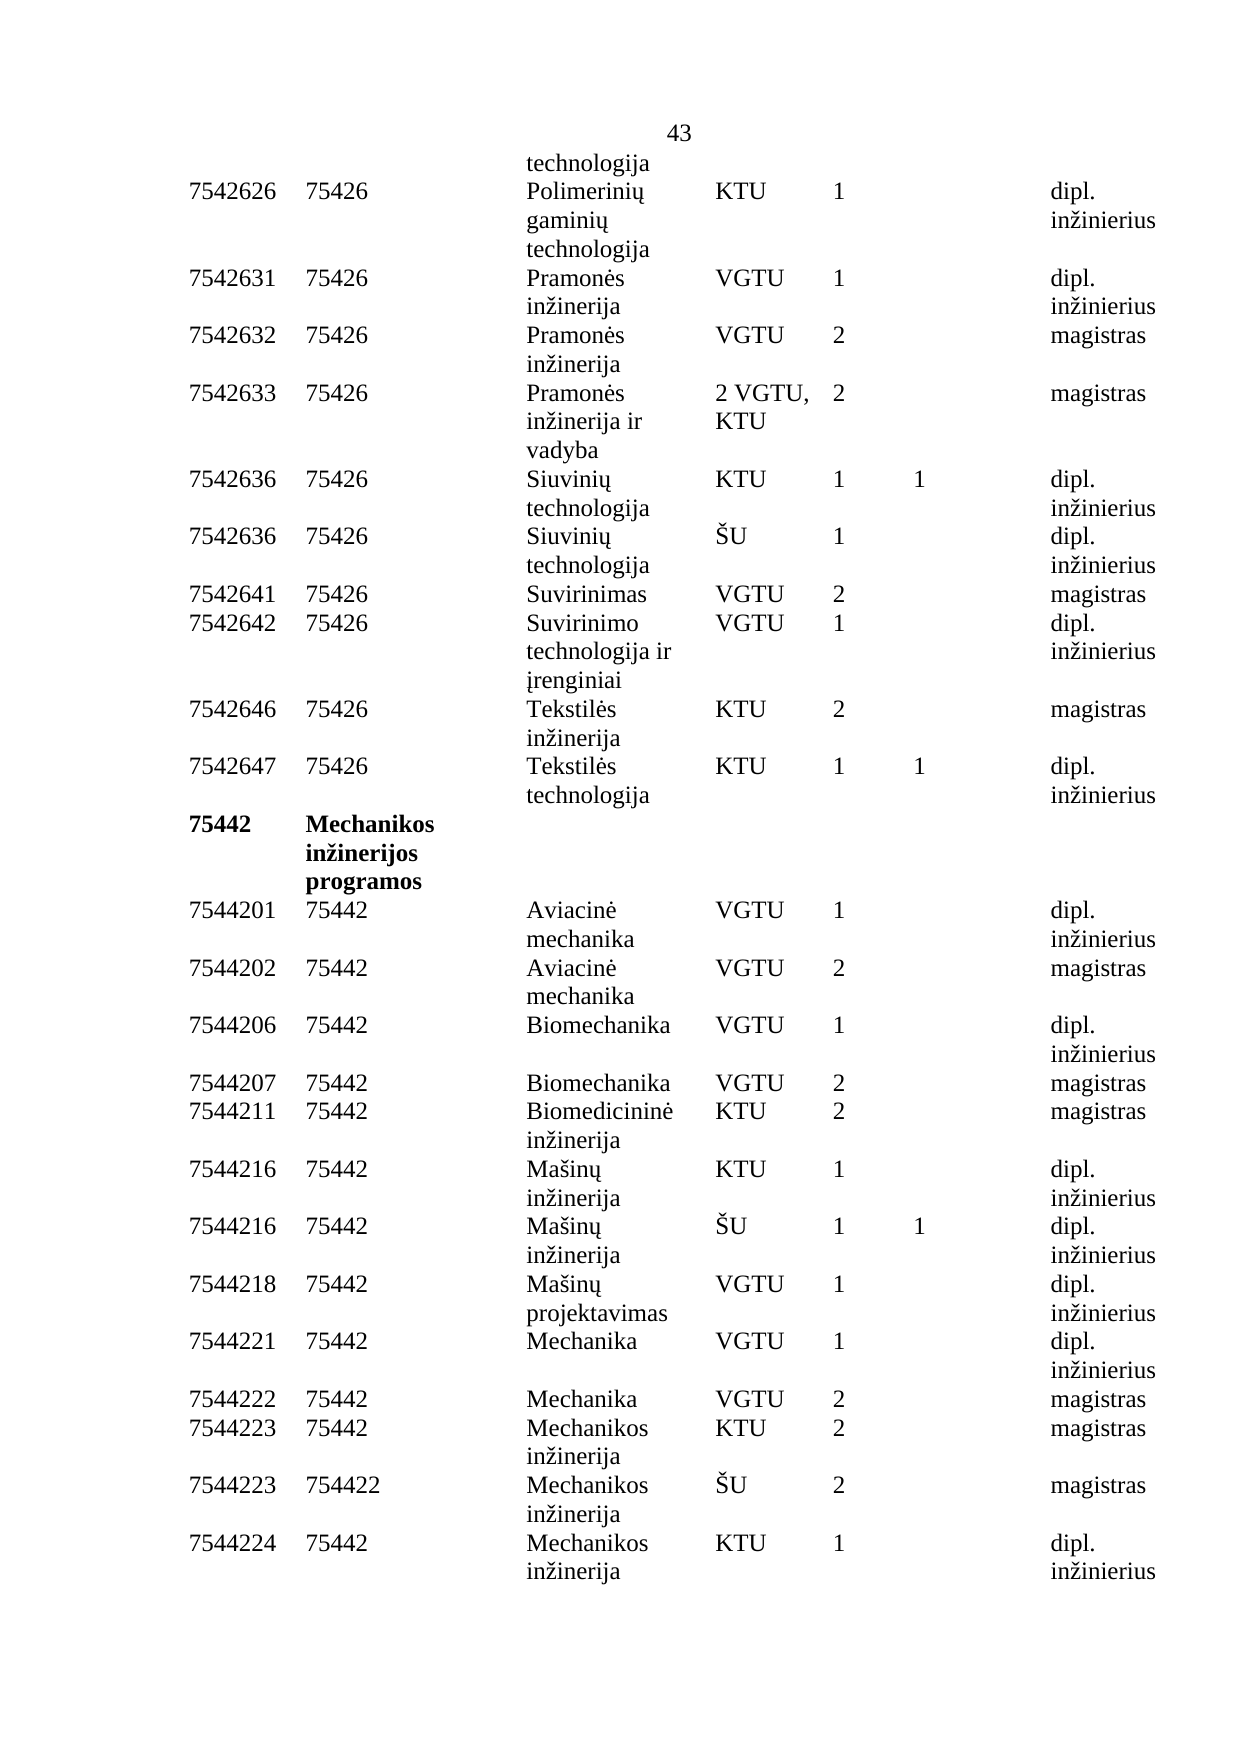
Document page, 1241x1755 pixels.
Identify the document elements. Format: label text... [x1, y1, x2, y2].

table_cell 75442 [294, 1326, 515, 1384]
table_cell [1202, 176, 1207, 263]
table_cell [1202, 1326, 1207, 1384]
table_cell Aviacinė mechanika [515, 953, 704, 1010]
table_cell dipl. inžinierius [1039, 895, 1197, 953]
table_cell 7542626 [177, 176, 294, 263]
table_cell dipl. inžinierius [1039, 1211, 1197, 1269]
table_cell 75426 [294, 751, 515, 809]
table_cell [902, 953, 973, 1010]
table_cell [902, 694, 973, 751]
table_cell 7544207 [177, 1068, 294, 1096]
table_cell [902, 608, 973, 694]
table_cell 75442 [294, 1211, 515, 1269]
table_cell 75442 [294, 895, 515, 953]
table_cell VGTU [704, 895, 821, 953]
table_cell VGTU [704, 320, 821, 378]
table_cell Suvirinimo technologija ir įrenginiai [515, 608, 704, 694]
table_cell 75442 [294, 1384, 515, 1413]
table_cell dipl. inžinierius [1039, 1326, 1197, 1384]
table_cell [902, 1269, 973, 1326]
table_cell [902, 1413, 973, 1470]
table_cell [973, 1528, 1039, 1585]
table_cell magistras [1039, 1384, 1197, 1413]
table_cell [1202, 608, 1207, 694]
table_cell 1 [821, 1326, 902, 1384]
table_cell 7542636 [177, 464, 294, 521]
table_cell [1039, 809, 1197, 895]
table_cell VGTU [704, 263, 821, 320]
table_cell [704, 148, 821, 176]
table_cell [1202, 263, 1207, 320]
table_cell ŠU [704, 521, 821, 579]
table_cell [902, 1326, 973, 1384]
table_cell 75426 [294, 608, 515, 694]
table_cell [973, 809, 1039, 895]
table_cell [1197, 464, 1202, 521]
table_cell 1 [821, 263, 902, 320]
table_cell 75442 [294, 1528, 515, 1585]
table_cell ŠU [704, 1211, 821, 1269]
table_cell [1202, 953, 1207, 1010]
table_cell [1202, 1154, 1207, 1211]
table_cell Mechanikos inžinerija [515, 1413, 704, 1470]
table_cell 2 [821, 1413, 902, 1470]
table_cell [1197, 378, 1202, 464]
table_cell 2 VGTU, KTU [704, 378, 821, 464]
table_cell 7542633 [177, 378, 294, 464]
table_cell 1 [821, 1010, 902, 1068]
table_cell VGTU [704, 1269, 821, 1326]
table_cell magistras [1039, 579, 1197, 608]
table_cell 1 [821, 1154, 902, 1211]
table_cell 7544223 [177, 1413, 294, 1470]
table_cell [1197, 1528, 1202, 1585]
table_cell [704, 809, 821, 895]
table_cell dipl. inžinierius [1039, 263, 1197, 320]
table_cell [902, 320, 973, 378]
table_cell magistras [1039, 1068, 1197, 1096]
table_cell [1202, 464, 1207, 521]
table_cell magistras [1039, 1096, 1197, 1154]
table_cell 7544218 [177, 1269, 294, 1326]
table_cell [902, 148, 973, 176]
table_cell [973, 464, 1039, 521]
table_cell magistras [1039, 320, 1197, 378]
table_cell Mechanika [515, 1326, 704, 1384]
table_cell [1197, 1326, 1202, 1384]
table_cell [902, 521, 973, 579]
table_cell 2 [821, 953, 902, 1010]
table_cell Pramonės inžinerija [515, 263, 704, 320]
table_cell 1 [902, 464, 973, 521]
table_cell 7542646 [177, 694, 294, 751]
table_cell [1197, 1413, 1202, 1470]
table_cell 75426 [294, 694, 515, 751]
table_cell 75426 [294, 320, 515, 378]
table_cell magistras [1039, 953, 1197, 1010]
table_cell [1202, 895, 1207, 953]
table_cell 75426 [294, 263, 515, 320]
table_cell VGTU [704, 608, 821, 694]
table_cell 7542641 [177, 579, 294, 608]
table_cell [973, 1470, 1039, 1528]
table_cell 75426 [294, 521, 515, 579]
table_cell 1 [902, 751, 973, 809]
table_cell magistras [1039, 1470, 1197, 1528]
table_cell 1 [821, 464, 902, 521]
table_cell [1202, 579, 1207, 608]
table_cell dipl. inžinierius [1039, 608, 1197, 694]
table_cell [1197, 1154, 1202, 1211]
table_cell [973, 521, 1039, 579]
table_cell 75442 [177, 809, 294, 895]
table_cell 1 [902, 1211, 973, 1269]
table_cell [821, 809, 902, 895]
table_cell [973, 378, 1039, 464]
table_cell magistras [1039, 378, 1197, 464]
table_cell [973, 1384, 1039, 1413]
table_cell 2 [821, 694, 902, 751]
table_cell [1197, 751, 1202, 809]
table_cell [902, 263, 973, 320]
table_cell 2 [821, 320, 902, 378]
table_cell 7544206 [177, 1010, 294, 1068]
table_cell Biomechanika [515, 1010, 704, 1068]
table_cell Polimerinių gaminių technologija [515, 176, 704, 263]
table_cell 1 [821, 608, 902, 694]
table_cell [902, 1528, 973, 1585]
table_cell [821, 148, 902, 176]
table_cell [973, 1154, 1039, 1211]
table_cell VGTU [704, 953, 821, 1010]
table_cell KTU [704, 1096, 821, 1154]
table_cell [1197, 1384, 1202, 1413]
table_cell Tekstilės inžinerija [515, 694, 704, 751]
table_cell [902, 1010, 973, 1068]
table_cell dipl. inžinierius [1039, 1269, 1197, 1326]
table_cell [1197, 1068, 1202, 1096]
table_cell [902, 1096, 973, 1154]
table_cell 7544222 [177, 1384, 294, 1413]
table_cell Biomedicininė inžinerija [515, 1096, 704, 1154]
table_cell [1202, 694, 1207, 751]
table_cell technologija [515, 148, 704, 176]
table_cell Siuvinių technologija [515, 521, 704, 579]
table_cell [973, 694, 1039, 751]
table_cell 7544216 [177, 1211, 294, 1269]
table_cell 75442 [294, 1413, 515, 1470]
table_cell [1202, 1269, 1207, 1326]
table_cell Mechanika [515, 1384, 704, 1413]
table_cell dipl. inžinierius [1039, 464, 1197, 521]
table_cell magistras [1039, 694, 1197, 751]
table_cell [515, 809, 704, 895]
table_cell 75442 [294, 953, 515, 1010]
table_cell 2 [821, 1096, 902, 1154]
table_cell [1202, 1096, 1207, 1154]
table_cell 2 [821, 1384, 902, 1413]
table_cell [973, 320, 1039, 378]
table_cell Aviacinė mechanika [515, 895, 704, 953]
table_cell [1202, 809, 1207, 895]
table_cell 1 [821, 521, 902, 579]
table_cell 75442 [294, 1068, 515, 1096]
table_cell Mašinų projektavimas [515, 1269, 704, 1326]
table_cell [1202, 1384, 1207, 1413]
table_cell [973, 176, 1039, 263]
table_cell [1197, 608, 1202, 694]
table_cell [1197, 1211, 1202, 1269]
table_cell magistras [1039, 1413, 1197, 1470]
table_cell Mechanikos inžinerija [515, 1470, 704, 1528]
table_cell dipl. inžinierius [1039, 1010, 1197, 1068]
table_cell Mechanikos inžinerijos programos [294, 809, 515, 895]
table_cell 7544224 [177, 1528, 294, 1585]
table_cell [973, 895, 1039, 953]
table_cell Mašinų inžinerija [515, 1211, 704, 1269]
table_cell 1 [821, 176, 902, 263]
table_cell [902, 378, 973, 464]
table_cell 75442 [294, 1269, 515, 1326]
table_cell [1202, 378, 1207, 464]
table_cell [902, 176, 973, 263]
table_cell [973, 1096, 1039, 1154]
table_cell [973, 263, 1039, 320]
table_cell [973, 1211, 1039, 1269]
table_cell VGTU [704, 1010, 821, 1068]
table_cell Pramonės inžinerija ir vadyba [515, 378, 704, 464]
table_cell 1 [821, 895, 902, 953]
table_cell 7544216 [177, 1154, 294, 1211]
table_cell 7544202 [177, 953, 294, 1010]
table_cell [1197, 953, 1202, 1010]
table_cell [902, 895, 973, 953]
table_cell [902, 579, 973, 608]
table_cell dipl. inžinierius [1039, 1528, 1197, 1585]
table_cell 2 [821, 1470, 902, 1528]
table_cell [902, 1068, 973, 1096]
table_cell [1039, 148, 1197, 176]
table_cell [177, 148, 294, 176]
table_cell 75442 [294, 1010, 515, 1068]
table_cell [973, 579, 1039, 608]
table_cell VGTU [704, 1068, 821, 1096]
table_cell Mašinų inžinerija [515, 1154, 704, 1211]
table_cell dipl. inžinierius [1039, 1154, 1197, 1211]
table_cell [1202, 148, 1207, 176]
table_cell [1202, 521, 1207, 579]
table_cell Mechanikos inžinerija [515, 1528, 704, 1585]
table_cell [1197, 1010, 1202, 1068]
table_cell 1 [821, 1528, 902, 1585]
table_cell [973, 608, 1039, 694]
table_cell VGTU [704, 1384, 821, 1413]
table_cell Tekstilės technologija [515, 751, 704, 809]
table_cell [294, 148, 515, 176]
table_cell 7542642 [177, 608, 294, 694]
table_cell [1197, 521, 1202, 579]
table_cell 2 [821, 579, 902, 608]
table_cell [1197, 579, 1202, 608]
table_cell KTU [704, 464, 821, 521]
table_cell [902, 809, 973, 895]
table_cell [1197, 1096, 1202, 1154]
table_cell Pramonės inžinerija [515, 320, 704, 378]
table_cell [973, 1010, 1039, 1068]
table_cell [1197, 1470, 1202, 1528]
table_cell 75442 [294, 1096, 515, 1154]
table_cell KTU [704, 694, 821, 751]
table_cell KTU [704, 1154, 821, 1211]
table_cell KTU [704, 1528, 821, 1585]
table_cell 7542631 [177, 263, 294, 320]
table_cell [1197, 694, 1202, 751]
table_cell [1197, 895, 1202, 953]
table_cell [1202, 1413, 1207, 1470]
table_cell [1202, 1068, 1207, 1096]
table_cell 75426 [294, 579, 515, 608]
table_cell [1197, 809, 1202, 895]
table_cell Suvirinimas [515, 579, 704, 608]
table_cell 7542632 [177, 320, 294, 378]
table_cell 7544223 [177, 1470, 294, 1528]
table_cell [1197, 148, 1202, 176]
table_cell [1197, 1269, 1202, 1326]
table_cell [973, 1068, 1039, 1096]
table_cell [1202, 1470, 1207, 1528]
table_cell [1202, 1528, 1207, 1585]
table_cell 75426 [294, 176, 515, 263]
table_cell 7544221 [177, 1326, 294, 1384]
table_cell KTU [704, 1413, 821, 1470]
table_cell [973, 1413, 1039, 1470]
table_cell dipl. inžinierius [1039, 751, 1197, 809]
table_cell KTU [704, 751, 821, 809]
table_cell 1 [821, 751, 902, 809]
table_cell 2 [821, 1068, 902, 1096]
table_cell [1202, 1211, 1207, 1269]
table_cell [973, 148, 1039, 176]
table_cell [973, 953, 1039, 1010]
table_cell [1197, 320, 1202, 378]
table_cell Siuvinių technologija [515, 464, 704, 521]
table_cell 754422 [294, 1470, 515, 1528]
table_cell 75442 [294, 1154, 515, 1211]
table_cell 7542647 [177, 751, 294, 809]
table_cell KTU [704, 176, 821, 263]
table_cell 1 [821, 1211, 902, 1269]
table_cell 75426 [294, 464, 515, 521]
table_cell [1202, 320, 1207, 378]
table_cell 75426 [294, 378, 515, 464]
table_cell [1202, 1010, 1207, 1068]
table_cell dipl. inžinierius [1039, 521, 1197, 579]
table_cell [1197, 176, 1202, 263]
table_cell dipl. inžinierius [1039, 176, 1197, 263]
table_cell 1 [821, 1269, 902, 1326]
table_cell ŠU [704, 1470, 821, 1528]
table_cell VGTU [704, 579, 821, 608]
table_cell [973, 1269, 1039, 1326]
table_cell [902, 1470, 973, 1528]
table_cell 7544201 [177, 895, 294, 953]
table_cell [973, 751, 1039, 809]
table_cell Biomechanika [515, 1068, 704, 1096]
table_cell [1202, 751, 1207, 809]
table_cell [973, 1326, 1039, 1384]
table_cell VGTU [704, 1326, 821, 1384]
table_cell [902, 1384, 973, 1413]
table_cell [1197, 263, 1202, 320]
table_cell 7544211 [177, 1096, 294, 1154]
table_cell 7542636 [177, 521, 294, 579]
table_cell 2 [821, 378, 902, 464]
table_cell [902, 1154, 973, 1211]
